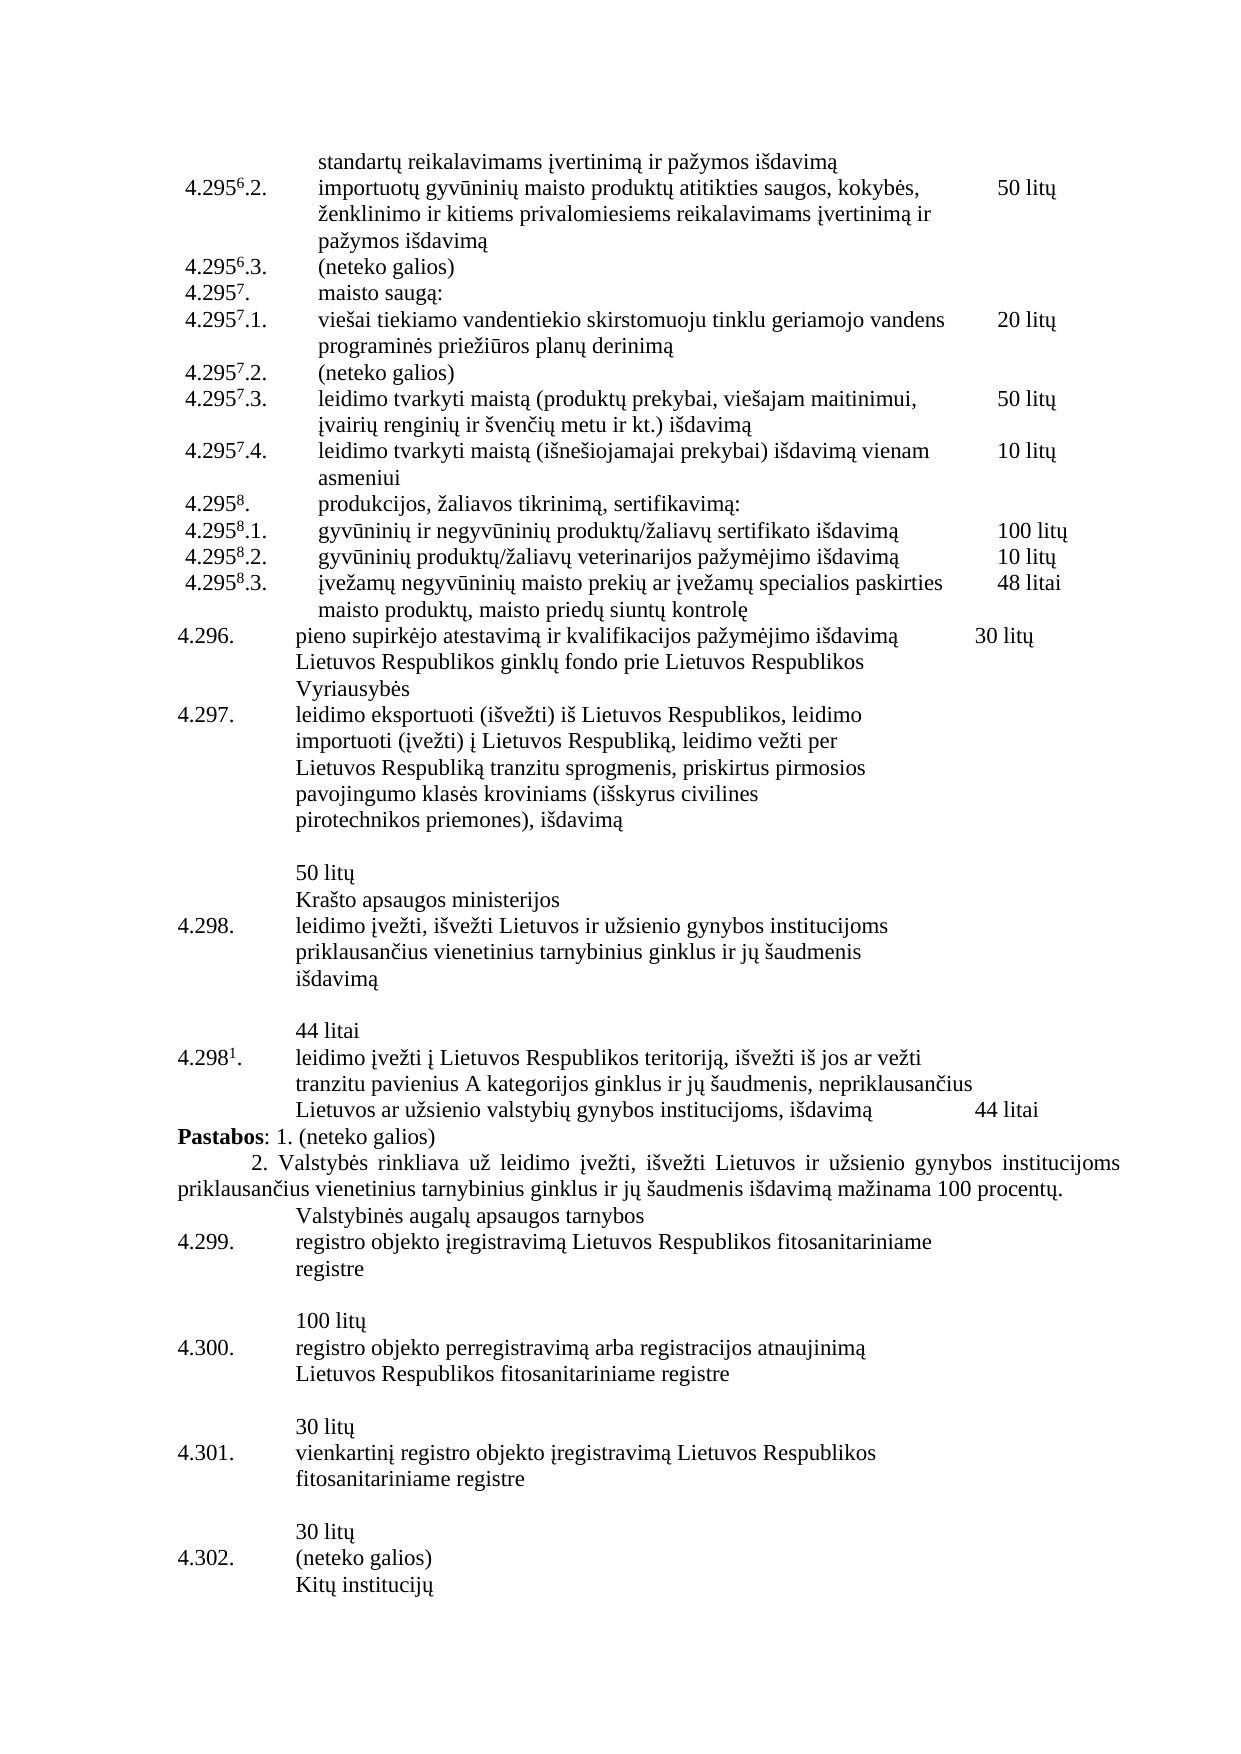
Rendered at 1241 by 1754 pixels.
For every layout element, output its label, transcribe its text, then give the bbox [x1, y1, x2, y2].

table_cell 4.2958.2. [174, 543, 307, 569]
text 2. Valstybės rinkliava už leidimo įvežti, išvežti Lietuvos ir užsienio gynybos institucijoms priklausančius vienetinius tarnybinius ginklus ir jų šaudmenis išdavimą mažinama 100 procentų. [177, 1149, 1122, 1202]
text 4.298. leidimo įvežti, išvežti Lietuvos ir užsienio gynybos institucijoms priklausančius vienetinius tarnybinius ginklus ir jų šaudmenis išdavimą 44 litai [177, 912, 945, 1044]
table_cell 100 litų [986, 517, 1148, 543]
table_cell produkcijos, žaliavos tikrinimą, sertifikavimą: [307, 490, 986, 517]
text Valstybinės augalų apsaugos tarnybos [177, 1202, 945, 1228]
text 4.299. registro objekto įregistravimą Lietuvos Respublikos fitosanitariniame registre 100 litų [177, 1228, 945, 1334]
text Pastabos: 1. (neteko galios) [177, 1123, 1122, 1149]
text pavojingumo klasės kroviniams (išskyrus civilines [177, 780, 1122, 807]
table_cell 10 litų [986, 543, 1148, 569]
table_cell 4.2956.2. [174, 174, 307, 253]
table_cell 4.2956.3. [174, 253, 307, 279]
table_cell (neteko galios) [307, 359, 986, 385]
table_cell 4.2958. [174, 490, 307, 517]
text pirotechnikos priemones), išdavimą 50 litų [295, 807, 945, 886]
table_cell 48 litai [986, 569, 1148, 622]
table_cell maisto saugą: [307, 280, 986, 306]
table_cell leidimo tvarkyti maistą (išnešiojamajai prekybai) išdavimą vienam asmeniui [307, 438, 986, 490]
table_cell [986, 253, 1148, 279]
table_cell 50 litų [986, 385, 1148, 438]
table_cell (neteko galios) [307, 253, 986, 279]
text 4.2981. leidimo įvežti į Lietuvos Respublikos teritoriją, išvežti iš jos ar vežti tranzitu pavienius A kategorijos ginklus ir jų šaudmenis, nepriklausančius [177, 1044, 1122, 1096]
table_cell viešai tiekiamo vandentiekio skirstomuoju tinklu geriamojo vandens programinės priežiūros planų derinimą [307, 306, 986, 358]
text 4.300. registro objekto perregistravimą arba registracijos atnaujinimą Lietuvos Respublikos fitosanitariniame registre 30 litų [177, 1334, 945, 1439]
table_cell importuotų gyvūninių maisto produktų atitikties saugos, kokybės, ženklinimo ir kitiems privalomiesiems reikalavimams įvertinimą ir pažymos išdavimą [307, 174, 986, 253]
text 4.296. pieno supirkėjo atestavimą ir kvalifikacijos pažymėjimo išdavimą 30 litų [177, 622, 1122, 648]
text importuoti (įvežti) į Lietuvos Respubliką, leidimo vežti per [177, 727, 1122, 754]
text 4.302. (neteko galios) [177, 1544, 945, 1571]
text Lietuvos Respubliką tranzitu sprogmenis, priskirtus pirmosios [177, 754, 1122, 780]
table_cell leidimo tvarkyti maistą (produktų prekybai, viešajam maitinimui, įvairių renginių ir švenčių metu ir kt.) išdavimą [307, 385, 986, 438]
text Krašto apsaugos ministerijos [177, 886, 945, 912]
table_cell [986, 359, 1148, 385]
table_cell gyvūninių ir negyvūninių produktų/žaliavų sertifikato išdavimą [307, 517, 986, 543]
table_cell įvežamų negyvūninių maisto prekių ar įvežamų specialios paskirties maisto produktų, maisto priedų siuntų kontrolę [307, 569, 986, 622]
table_cell 4.2958.3. [174, 569, 307, 622]
table_cell 4.2957. [174, 280, 307, 306]
table_cell 4.2957.4. [174, 438, 307, 490]
table_cell 50 litų [986, 174, 1148, 253]
text Lietuvos Respublikos ginklų fondo prie Lietuvos Respublikos Vyriausybės [177, 648, 945, 701]
table_cell 4.2957.2. [174, 359, 307, 385]
table_cell [986, 280, 1148, 306]
text 4.301. vienkartinį registro objekto įregistravimą Lietuvos Respublikos fitosanitariniame registre 30 litų [177, 1439, 945, 1544]
table_cell 4.2957.1. [174, 306, 307, 358]
table_cell [174, 148, 307, 174]
text Kitų institucijų [177, 1571, 945, 1597]
table_cell [986, 148, 1148, 174]
text Lietuvos ar užsienio valstybių gynybos institucijoms, išdavimą 44 litai [177, 1096, 1122, 1123]
table_cell gyvūninių produktų/žaliavų veterinarijos pažymėjimo išdavimą [307, 543, 986, 569]
table_cell 20 litų [986, 306, 1148, 358]
text 4.297. leidimo eksportuoti (išvežti) iš Lietuvos Respublikos, leidimo [177, 701, 1122, 727]
table_cell 10 litų [986, 438, 1148, 490]
table_cell standartų reikalavimams įvertinimą ir pažymos išdavimą [307, 148, 986, 174]
table_cell [986, 490, 1148, 517]
table_cell 4.2958.1. [174, 517, 307, 543]
table_cell 4.2957.3. [174, 385, 307, 438]
